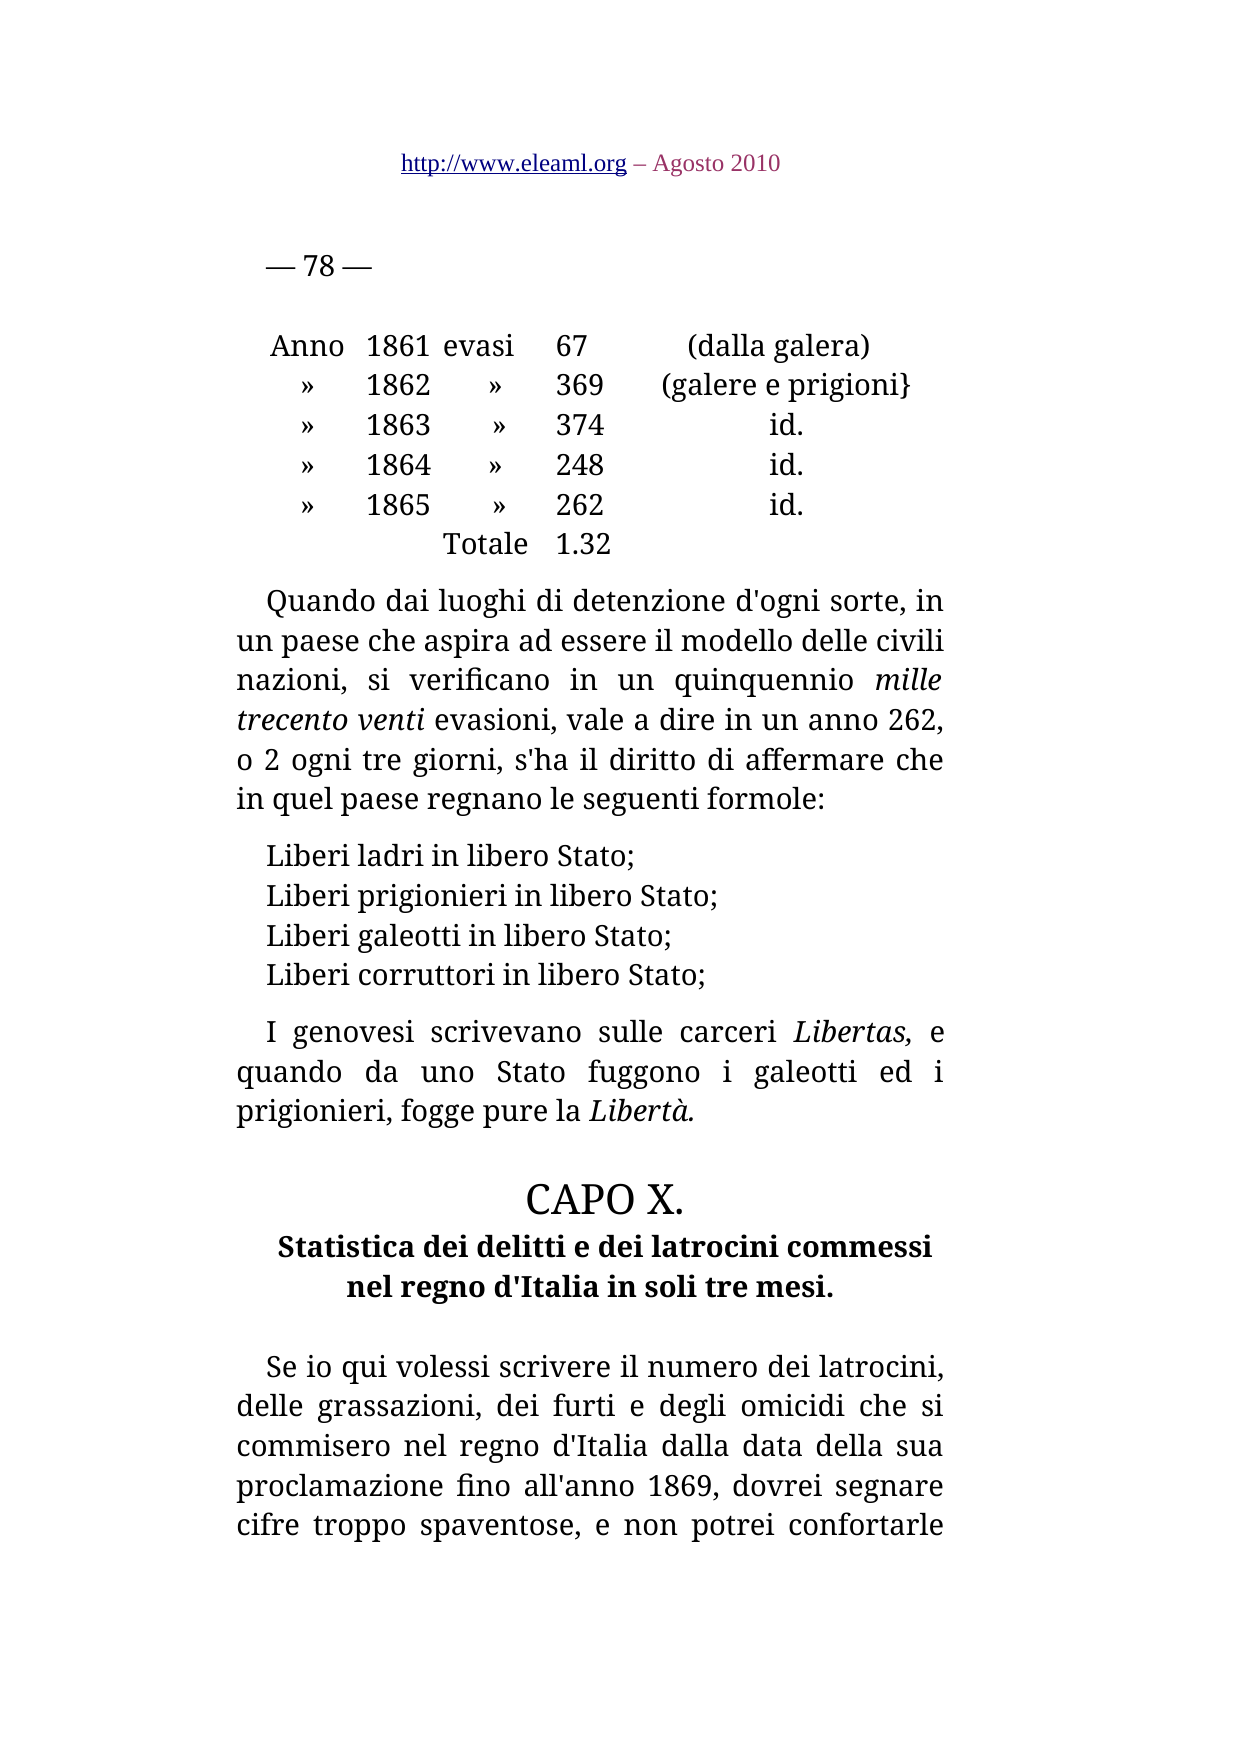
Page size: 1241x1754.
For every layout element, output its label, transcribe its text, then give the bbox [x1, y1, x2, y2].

text CAPO X. [236, 1170, 945, 1227]
text Liberi ladri in libero Stato; [236, 835, 945, 875]
text Quando dai luoghi di detenzione d'ogni sorte, in un paese che aspira ad essere il modello delle civili nazioni, si verificano in un quinquennio mille trecento venti evasioni, vale a dire in un anno 262, o 2 ogni tre giorni, s'ha il diritto di affermare che in quel paese regnano le seguenti formole: [236, 580, 945, 818]
text I genovesi scrivevano sulle carceri Libertas, e quando da uno Stato fuggono i galeotti ed i prigionieri, fogge pure la Libertà. [236, 1011, 945, 1130]
text Statistica dei delitti e dei latrocini commessi nel regno d'Italia in soli tre mesi. [236, 1227, 945, 1306]
text Liberi galeotti in libero Stato; [236, 915, 945, 954]
text Liberi corruttori in libero Stato; [236, 954, 945, 994]
text — 78 — [236, 246, 945, 285]
table_cell [354, 524, 443, 563]
text Se io qui volessi scrivere il numero dei latrocini, delle grassazioni, dei furti e degli omicidi che si commisero nel regno d'Italia dalla data della sua proclamazione fino all'anno 1869, dovrei segnare cifre troppo spaventose, e non potrei confortarle [236, 1346, 945, 1544]
table_cell [649, 524, 924, 563]
text Liberi prigionieri in libero Stato; [236, 875, 945, 915]
